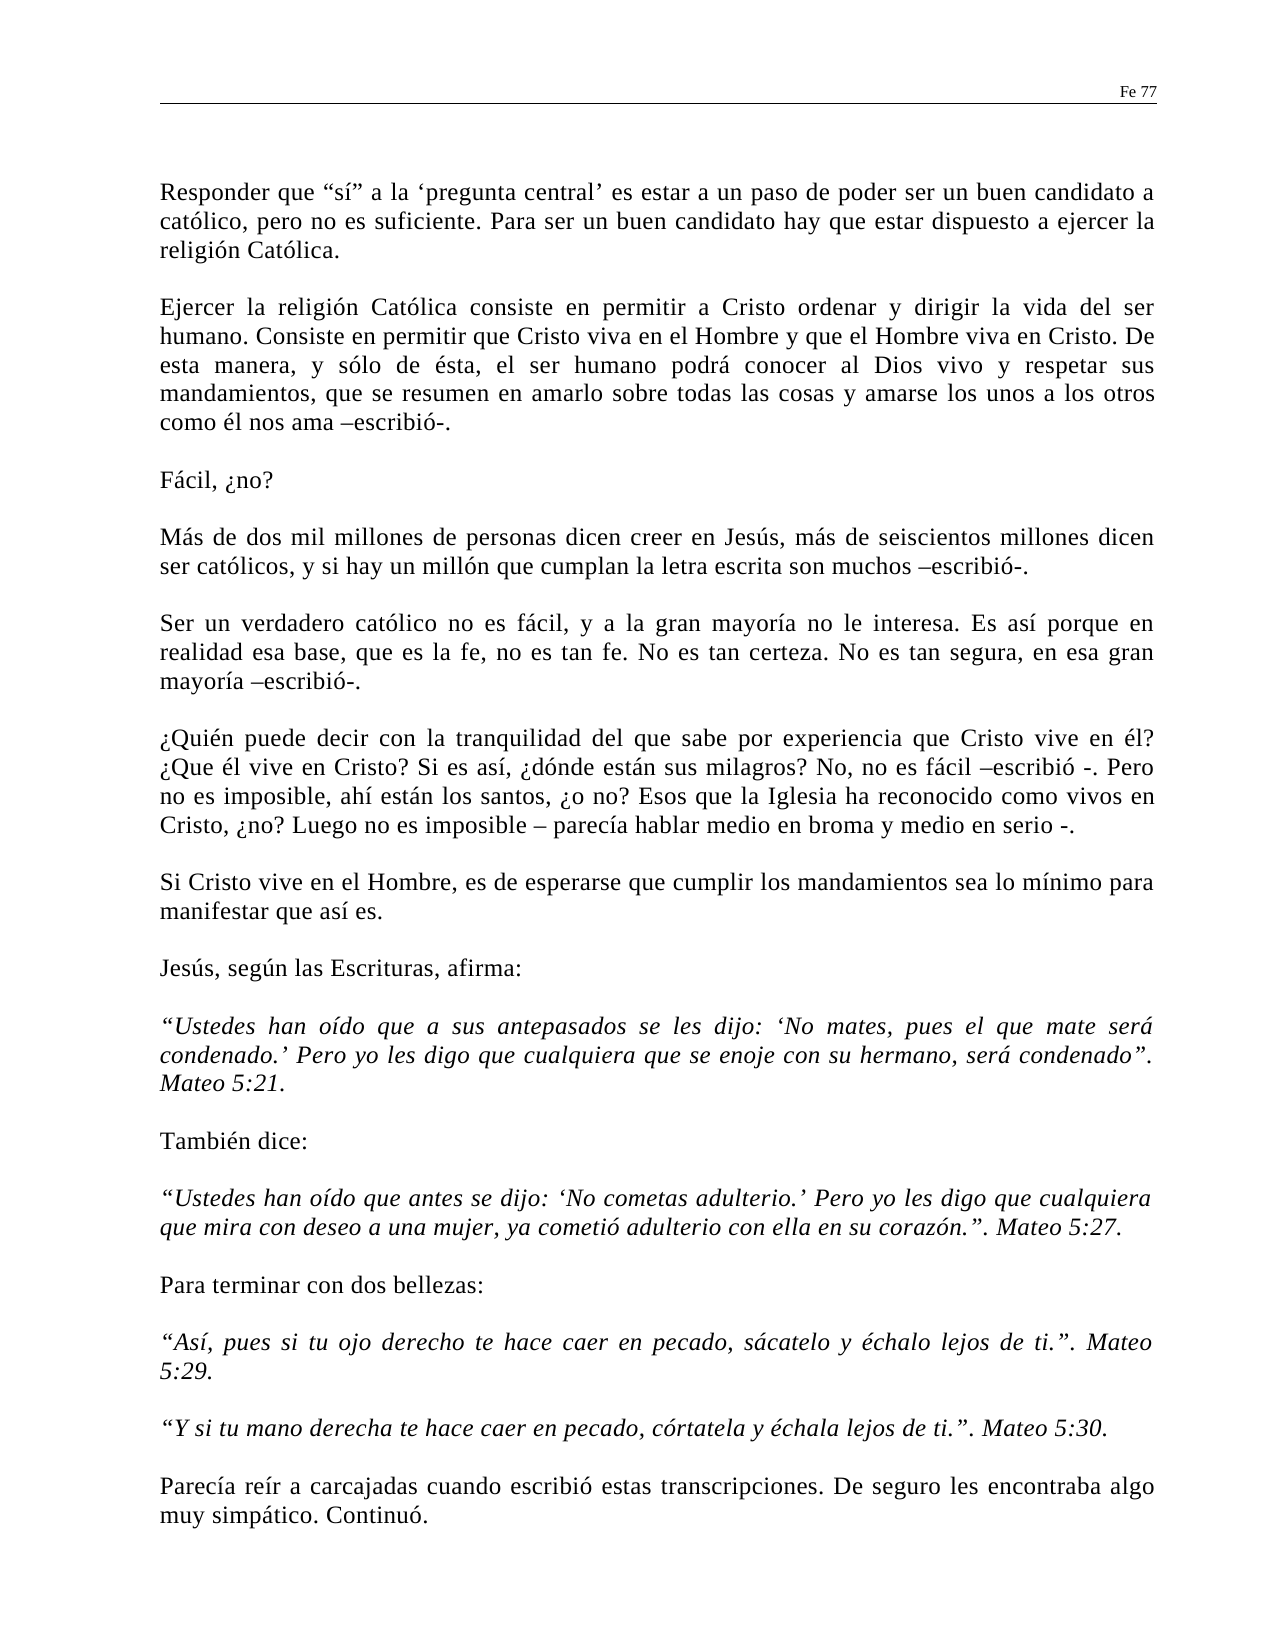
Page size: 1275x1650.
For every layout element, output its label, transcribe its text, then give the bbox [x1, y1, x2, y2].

text Jesús, según las Escrituras, afirma: [159, 953, 1157, 982]
text Ser un verdadero católico no es fácil, y a la gran mayoría no le interesa. Es así porque en realidad esa base, que es la fe, no es tan fe. No es tan certeza. No es tan segura, en esa gran mayoría –escribió-. [159, 608, 1157, 695]
text Responder que “sí” a la ‘pregunta central’ es estar a un paso de poder ser un buen candidato a católico, pero no es suficiente. Para ser un buen candidato hay que estar dispuesto a ejercer la religión Católica. [159, 177, 1157, 263]
text “Y si tu mano derecha te hace caer en pecado, córtatela y échala lejos de ti.”. Mateo 5:30. [159, 1413, 1157, 1442]
text Si Cristo vive en el Hombre, es de esperarse que cumplir los mandamientos sea lo mínimo para manifestar que así es. [159, 867, 1157, 925]
text Parecía reír a carcajadas cuando escribió estas transcripciones. De seguro les encontraba algo muy simpático. Continuó. [159, 1471, 1157, 1528]
text “Ustedes han oído que a sus antepasados se les dijo: ‘No mates, pues el que mate será condenado.’ Pero yo les digo que cualquiera que se enoje con su hermano, será condenado”. Mateo 5:21. [159, 1011, 1157, 1097]
text Fácil, ¿no? [159, 465, 1157, 493]
text ¿Quién puede decir con la tranquilidad del que sabe por experiencia que Cristo vive en él? ¿Que él vive en Cristo? Si es así, ¿dónde están sus milagros? No, no es fácil –escribió -. Pero no es imposible, ahí están los santos, ¿o no? Esos que la Iglesia ha reconocido como vivos en Cristo, ¿no? Luego no es imposible – parecía hablar medio en broma y medio en serio -. [159, 723, 1157, 838]
text “Así, pues si tu ojo derecho te hace caer en pecado, sácatelo y échalo lejos de ti.”. Mateo 5:29. [159, 1327, 1157, 1385]
text También dice: [159, 1126, 1157, 1155]
text Más de dos mil millones de personas dicen creer en Jesús, más de seiscientos millones dicen ser católicos, y si hay un millón que cumplan la letra escrita son muchos –escribió-. [159, 522, 1157, 580]
text “Ustedes han oído que antes se dijo: ‘No cometas adulterio.’ Pero yo les digo que cualquiera que mira con deseo a una mujer, ya cometió adulterio con ella en su corazón.”. Mateo 5:27. [159, 1183, 1157, 1241]
text Para terminar con dos bellezas: [159, 1270, 1157, 1298]
text Ejercer la religión Católica consiste en permitir a Cristo ordenar y dirigir la vida del ser humano. Consiste en permitir que Cristo viva en el Hombre y que el Hombre viva en Cristo. De esta manera, y sólo de ésta, el ser humano podrá conocer al Dios vivo y respetar sus mandamientos, que se resumen en amarlo sobre todas las cosas y amarse los unos a los otros como él nos ama –escribió-. [159, 292, 1157, 436]
